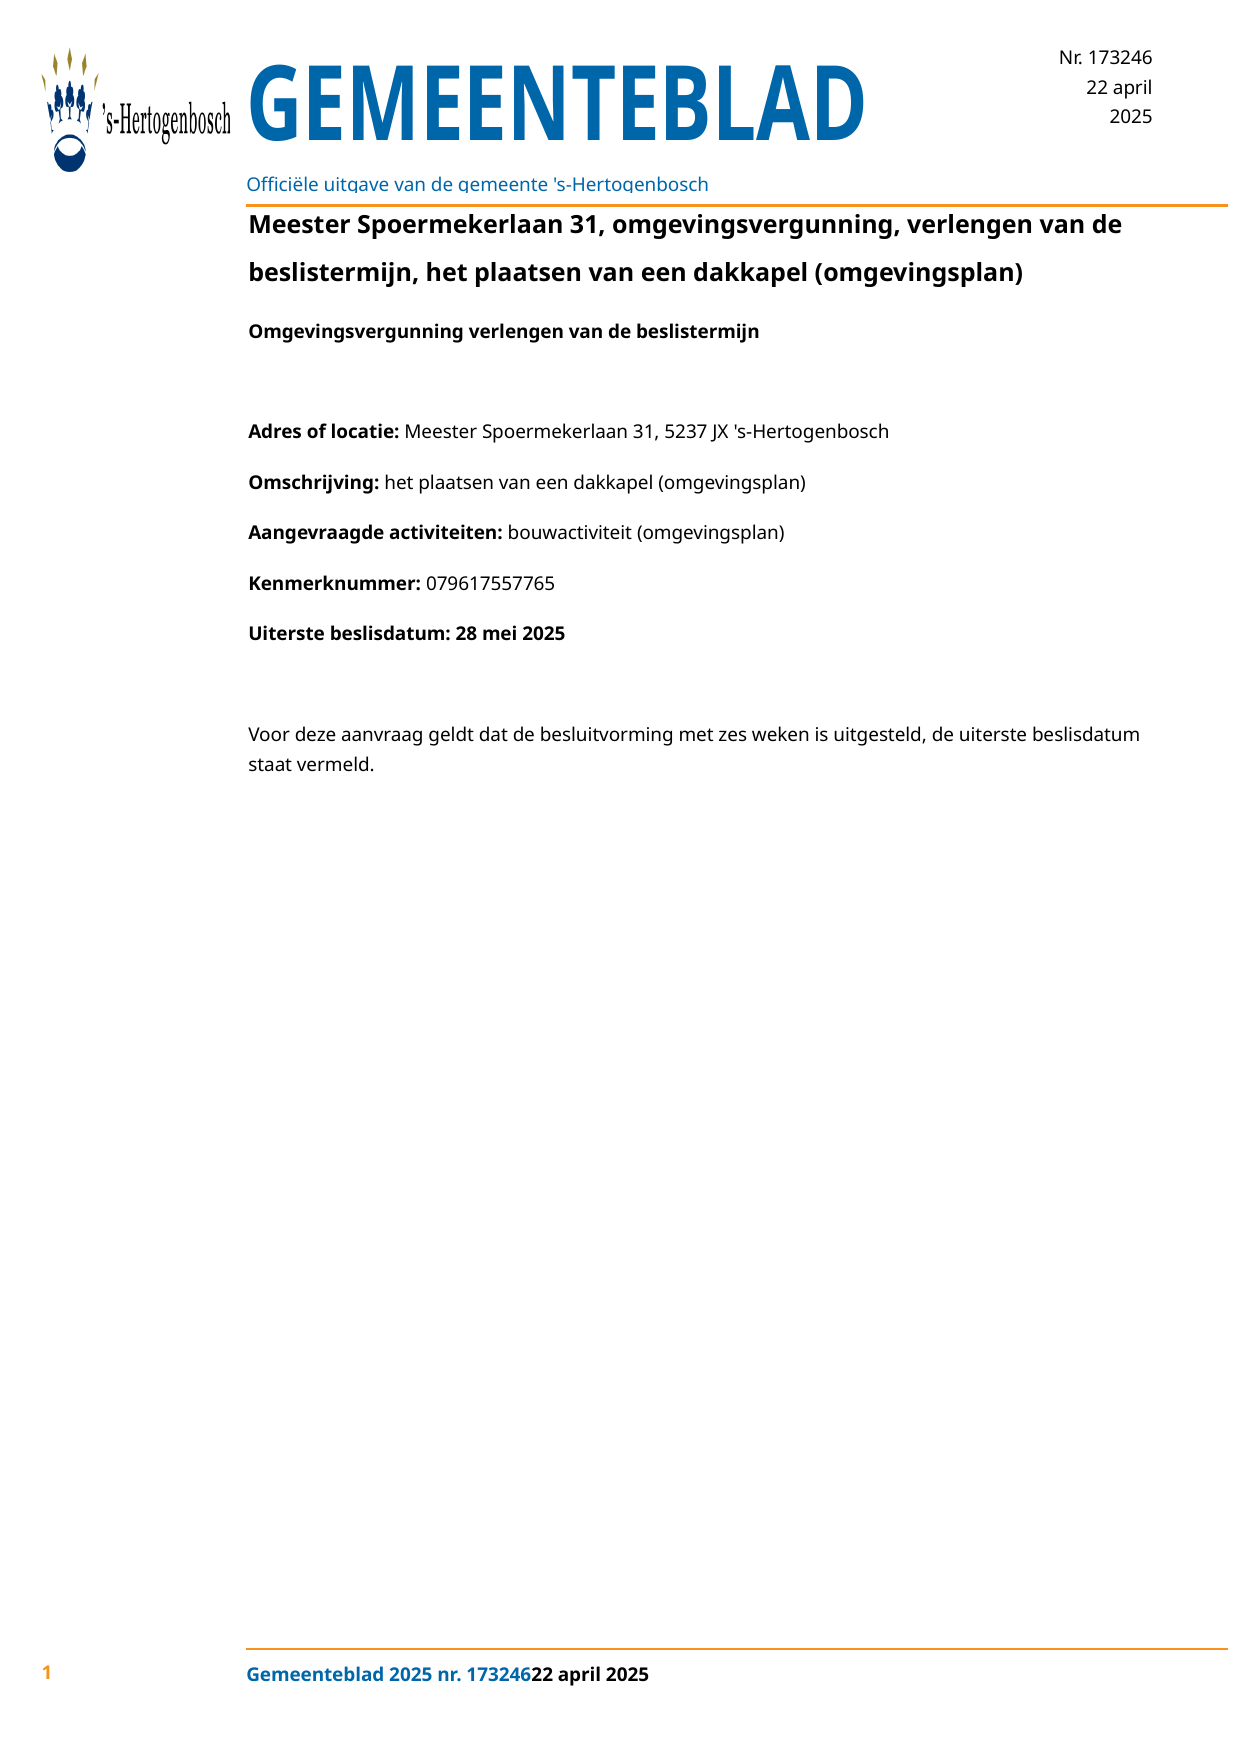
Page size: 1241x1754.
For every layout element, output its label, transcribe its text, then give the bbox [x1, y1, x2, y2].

text Omschrijving: het plaatsen van een dakkapel (omgevingsplan) [248, 469, 1152, 495]
text Uiterste beslisdatum: 28 mei 2025 [248, 620, 1152, 646]
picture [41, 47, 231, 172]
text Omgevingsvergunning verlengen van de beslistermijn [248, 318, 1152, 344]
text Aangevraagde activiteiten: bouwactiviteit (omgevingsplan) [248, 519, 1152, 545]
text Meester Spoermekerlaan 31, omgevingsvergunning, verlengen van de beslistermijn, het plaatsen van een dakkapel (omgevingsplan) [248, 207, 1152, 288]
text Voor deze aanvraag geldt dat de besluitvorming met zes weken is uitgesteld, de uiterste beslisdatum staat vermeld. [248, 721, 1152, 777]
text Kenmerknummer: 079617557765 [248, 570, 1152, 596]
text Adres of locatie: Meester Spoermekerlaan 31, 5237 JX 's-Hertogenbosch [248, 419, 1152, 444]
